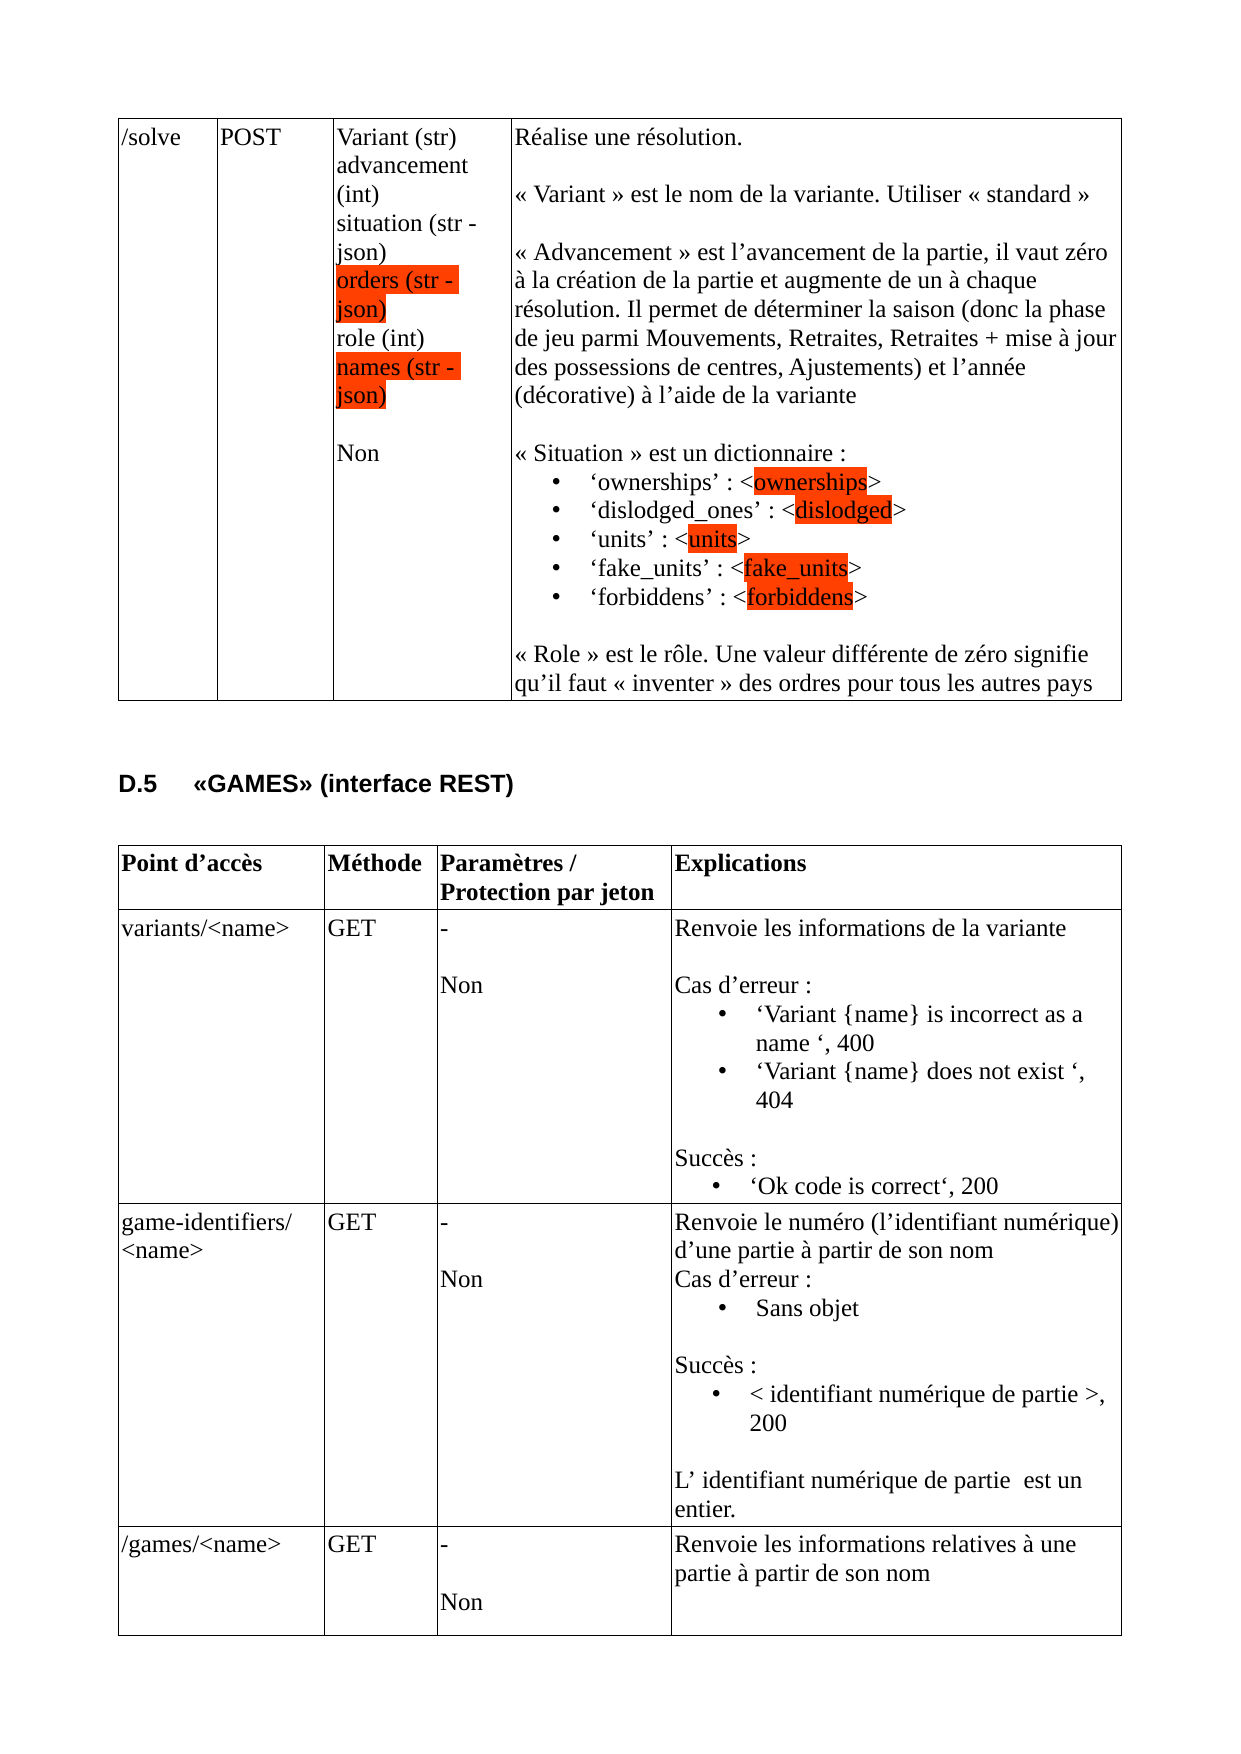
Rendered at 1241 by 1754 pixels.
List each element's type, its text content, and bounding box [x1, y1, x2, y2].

table_cell GET [325, 1527, 437, 1635]
table_header Point d’accès [119, 846, 324, 909]
table_cell - Non [438, 1204, 671, 1526]
table_cell POST [218, 119, 333, 700]
table_cell - Non [438, 910, 671, 1203]
table_cell Variant (str) advancement (int) situation (str - json) orders (str - json) role (int) names (str - json) Non [334, 119, 511, 700]
table_cell Renvoie les informations de la variante Cas d’erreur : ‘Variant {name} is incorrect as a name ‘, 400 ‘Variant {name} does not exist ‘, 404 Succès : ‘Ok code is correct‘, 200 [672, 910, 1121, 1203]
table_cell /solve [119, 119, 217, 700]
table_header Paramètres / Protection par jeton [438, 846, 671, 909]
table_cell GET [325, 910, 437, 1203]
table_cell game-identifiers/<name> [119, 1204, 324, 1526]
table_header Explications [672, 846, 1121, 909]
table_cell Renvoie le numéro (l’identifiant numérique) d’une partie à partir de son nom Cas d’erreur : Sans objet Succès : < identifiant numérique de partie >, 200 L’ identifiant numérique de partie est un entier. [672, 1204, 1121, 1526]
table_cell Renvoie les informations relatives à une partie à partir de son nom [672, 1527, 1121, 1635]
subtitle «GAMES» (interface REST) [118, 769, 1122, 797]
table_cell variants/<name> [119, 910, 324, 1203]
table_header Méthode [325, 846, 437, 909]
table_cell /games/<name> [119, 1527, 324, 1635]
table_cell GET [325, 1204, 437, 1526]
table_cell - Non [438, 1527, 671, 1635]
table_cell Réalise une résolution. « Variant » est le nom de la variante. Utiliser « standard » « Advancement » est l’avancement de la partie, il vaut zéro à la création de la partie et augmente de un à chaque résolution. Il permet de déterminer la saison (donc la phase de jeu parmi Mouvements, Retraites, Retraites + mise à jour des possessions de centres, Ajustements) et l’année (décorative) à l’aide de la variante « Situation » est un dictionnaire : ‘ownerships’ : <ownerships> ‘dislodged_ones’ : <dislodged> ‘units’ : <units> ‘fake_units’ : <fake_units> ‘forbiddens’ : <forbiddens> « Role » est le rôle. Une valeur différente de zéro signifie qu’il faut « inventer » des ordres pour tous les autres pays [512, 119, 1121, 700]
